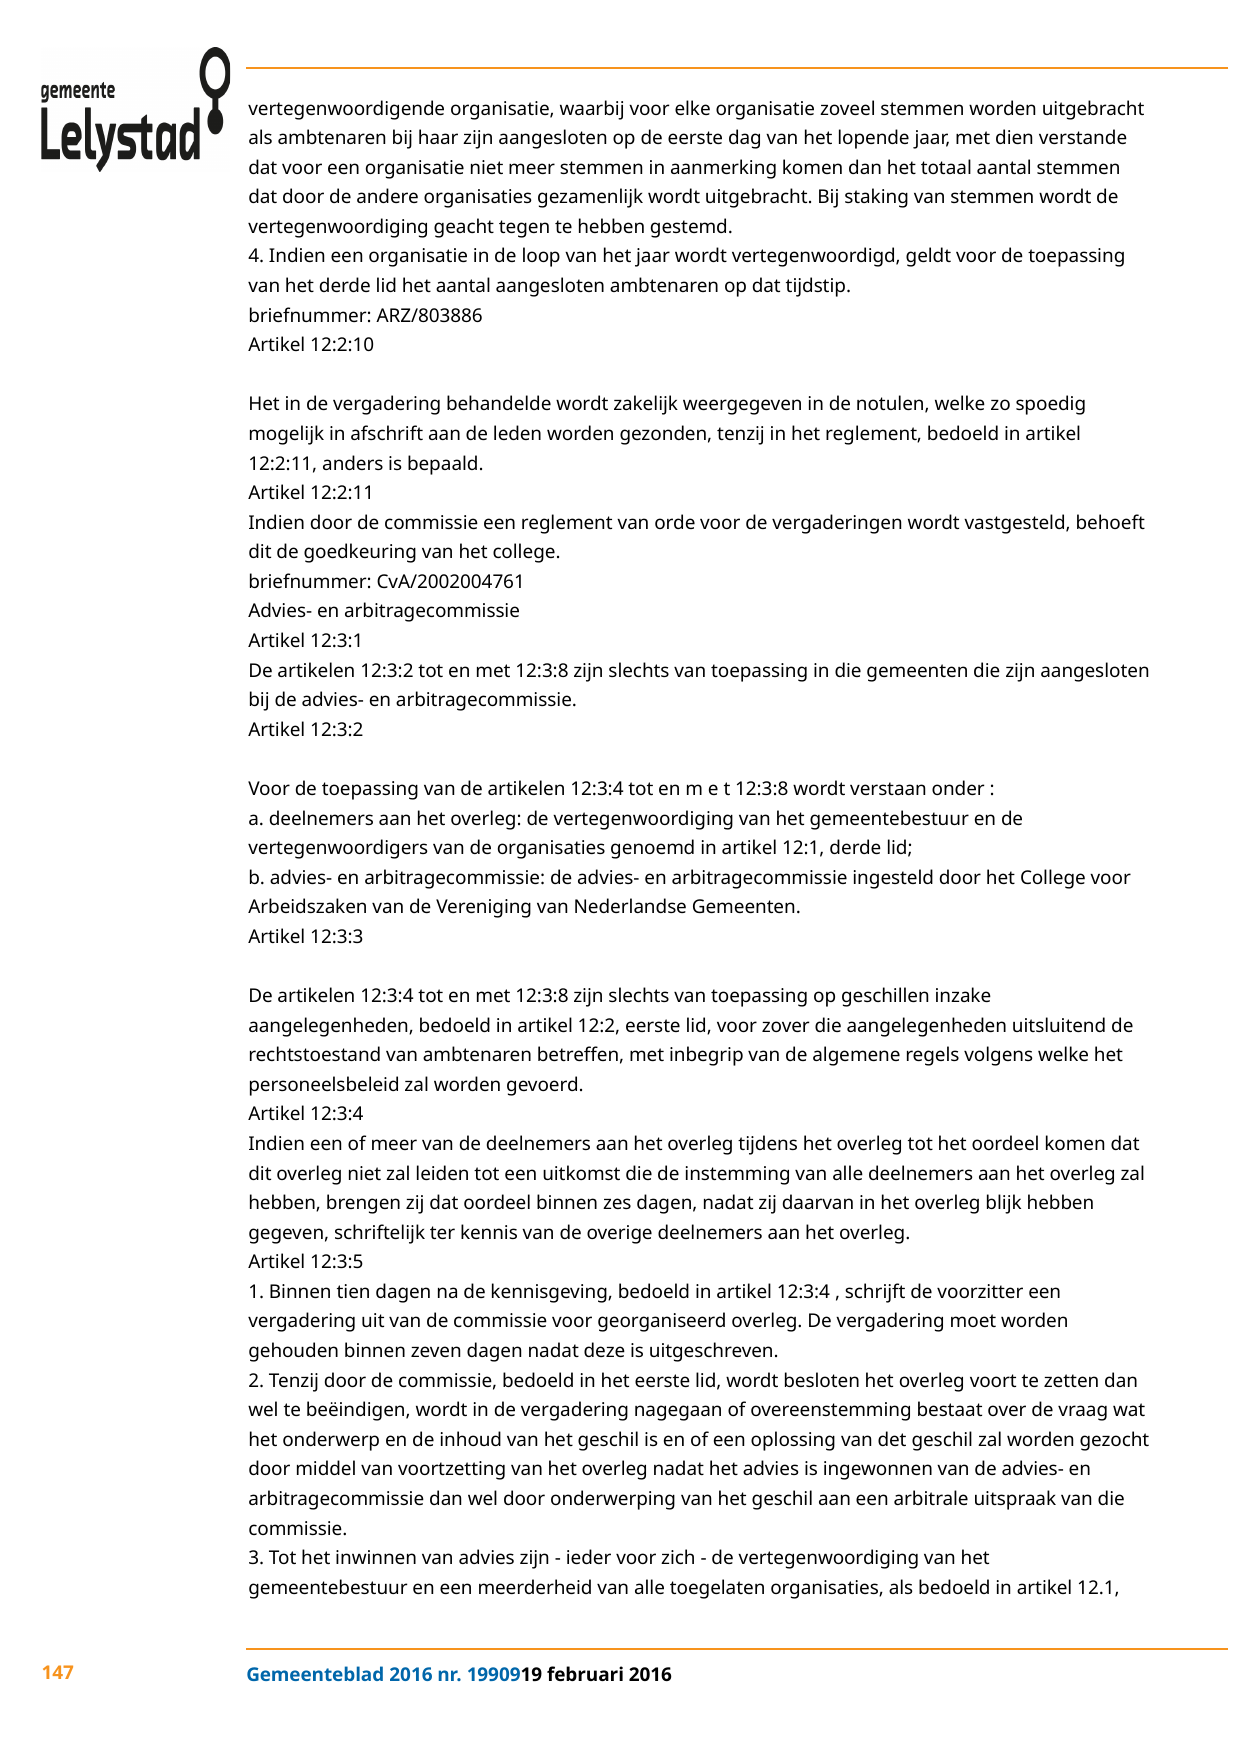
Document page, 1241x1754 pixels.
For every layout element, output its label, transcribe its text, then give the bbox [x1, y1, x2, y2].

text a. deelnemers aan het overleg: de vertegenwoordiging van het gemeentebestuur en de vertegenwoordigers van de organisaties genoemd in artikel 12:1, derde lid; [248, 805, 1152, 860]
text Indien door de commissie een reglement van orde voor de vergaderingen wordt vastgesteld, behoeft dit de goedkeuring van het college. [248, 509, 1152, 564]
picture [41, 47, 231, 172]
text Het in de vergadering behandelde wordt zakelijk weergegeven in de notulen, welke zo spoedig mogelijk in afschrift aan de leden worden gezonden, tenzij in het reglement, bedoeld in artikel 12:2:11, anders is bepaald. [248, 391, 1152, 476]
text 1. Binnen tien dagen na de kennisgeving, bedoeld in artikel 12:3:4 , schrijft de voorzitter een vergadering uit van de commissie voor georganiseerd overleg. De vergadering moet worden gehouden binnen zeven dagen nadat deze is uitgeschreven. [248, 1278, 1152, 1363]
text Artikel 12:3:2 [248, 716, 1152, 742]
text Indien een of meer van de deelnemers aan het overleg tijdens het overleg tot het oordeel komen dat dit overleg niet zal leiden tot een uitkomst die de instemming van alle deelnemers aan het overleg zal hebben, brengen zij dat oordeel binnen zes dagen, nadat zij daarvan in het overleg blijk hebben gegeven, schriftelijk ter kennis van de overige deelnemers aan het overleg. [248, 1130, 1152, 1245]
text Artikel 12:3:1 [248, 627, 1152, 653]
text Artikel 12:2:10 [248, 331, 1152, 357]
text 4. Indien een organisatie in de loop van het jaar wordt vertegenwoordigd, geldt voor de toepassing van het derde lid het aantal aangesloten ambtenaren op dat tijdstip. [248, 243, 1152, 298]
text Advies- en arbitragecommissie [248, 598, 1152, 623]
text 3. Tot het inwinnen van advies zijn - ieder voor zich - de vertegenwoordiging van het gemeentebestuur en een meerderheid van alle toegelaten organisaties, als bedoeld in artikel 12.1, [248, 1544, 1152, 1600]
text briefnummer: CvA/2002004761 [248, 568, 1152, 594]
text Artikel 12:2:11 [248, 479, 1152, 505]
text Artikel 12:3:3 [248, 923, 1152, 949]
text b. advies- en arbitragecommissie: de advies- en arbitragecommissie ingesteld door het College voor Arbeidszaken van de Vereniging van Nederlandse Gemeenten. [248, 864, 1152, 919]
text Artikel 12:3:5 [248, 1248, 1152, 1274]
text vertegenwoordigende organisatie, waarbij voor elke organisatie zoveel stemmen worden uitgebracht als ambtenaren bij haar zijn aangesloten op de eerste dag van het lopende jaar, met dien verstande dat voor een organisatie niet meer stemmen in aanmerking komen dan het totaal aantal stemmen dat door de andere organisaties gezamenlijk wordt uitgebracht. Bij staking van stemmen wordt de vertegenwoordiging geacht tegen te hebben gestemd. [248, 95, 1152, 239]
text De artikelen 12:3:4 tot en met 12:3:8 zijn slechts van toepassing op geschillen inzake aangelegenheden, bedoeld in artikel 12:2, eerste lid, voor zover die aangelegenheden uitsluitend de rechtstoestand van ambtenaren betreffen, met inbegrip van de algemene regels volgens welke het personeelsbeleid zal worden gevoerd. [248, 982, 1152, 1097]
text briefnummer: ARZ/803886 [248, 302, 1152, 328]
text Voor de toepassing van de artikelen 12:3:4 tot en m e t 12:3:8 wordt verstaan onder : [248, 775, 1152, 801]
text Artikel 12:3:4 [248, 1101, 1152, 1126]
text De artikelen 12:3:2 tot en met 12:3:8 zijn slechts van toepassing in die gemeenten die zijn aangesloten bij de advies- en arbitragecommissie. [248, 657, 1152, 712]
text 2. Tenzij door de commissie, bedoeld in het eerste lid, wordt besloten het overleg voort te zetten dan wel te beëindigen, wordt in de vergadering nagegaan of overeenstemming bestaat over de vraag wat het onderwerp en de inhoud van het geschil is en of een oplossing van det geschil zal worden gezocht door middel van voortzetting van het overleg nadat het advies is ingewonnen van de advies- en arbitragecommissie dan wel door onderwerping van het geschil aan een arbitrale uitspraak van die commissie. [248, 1367, 1152, 1541]
